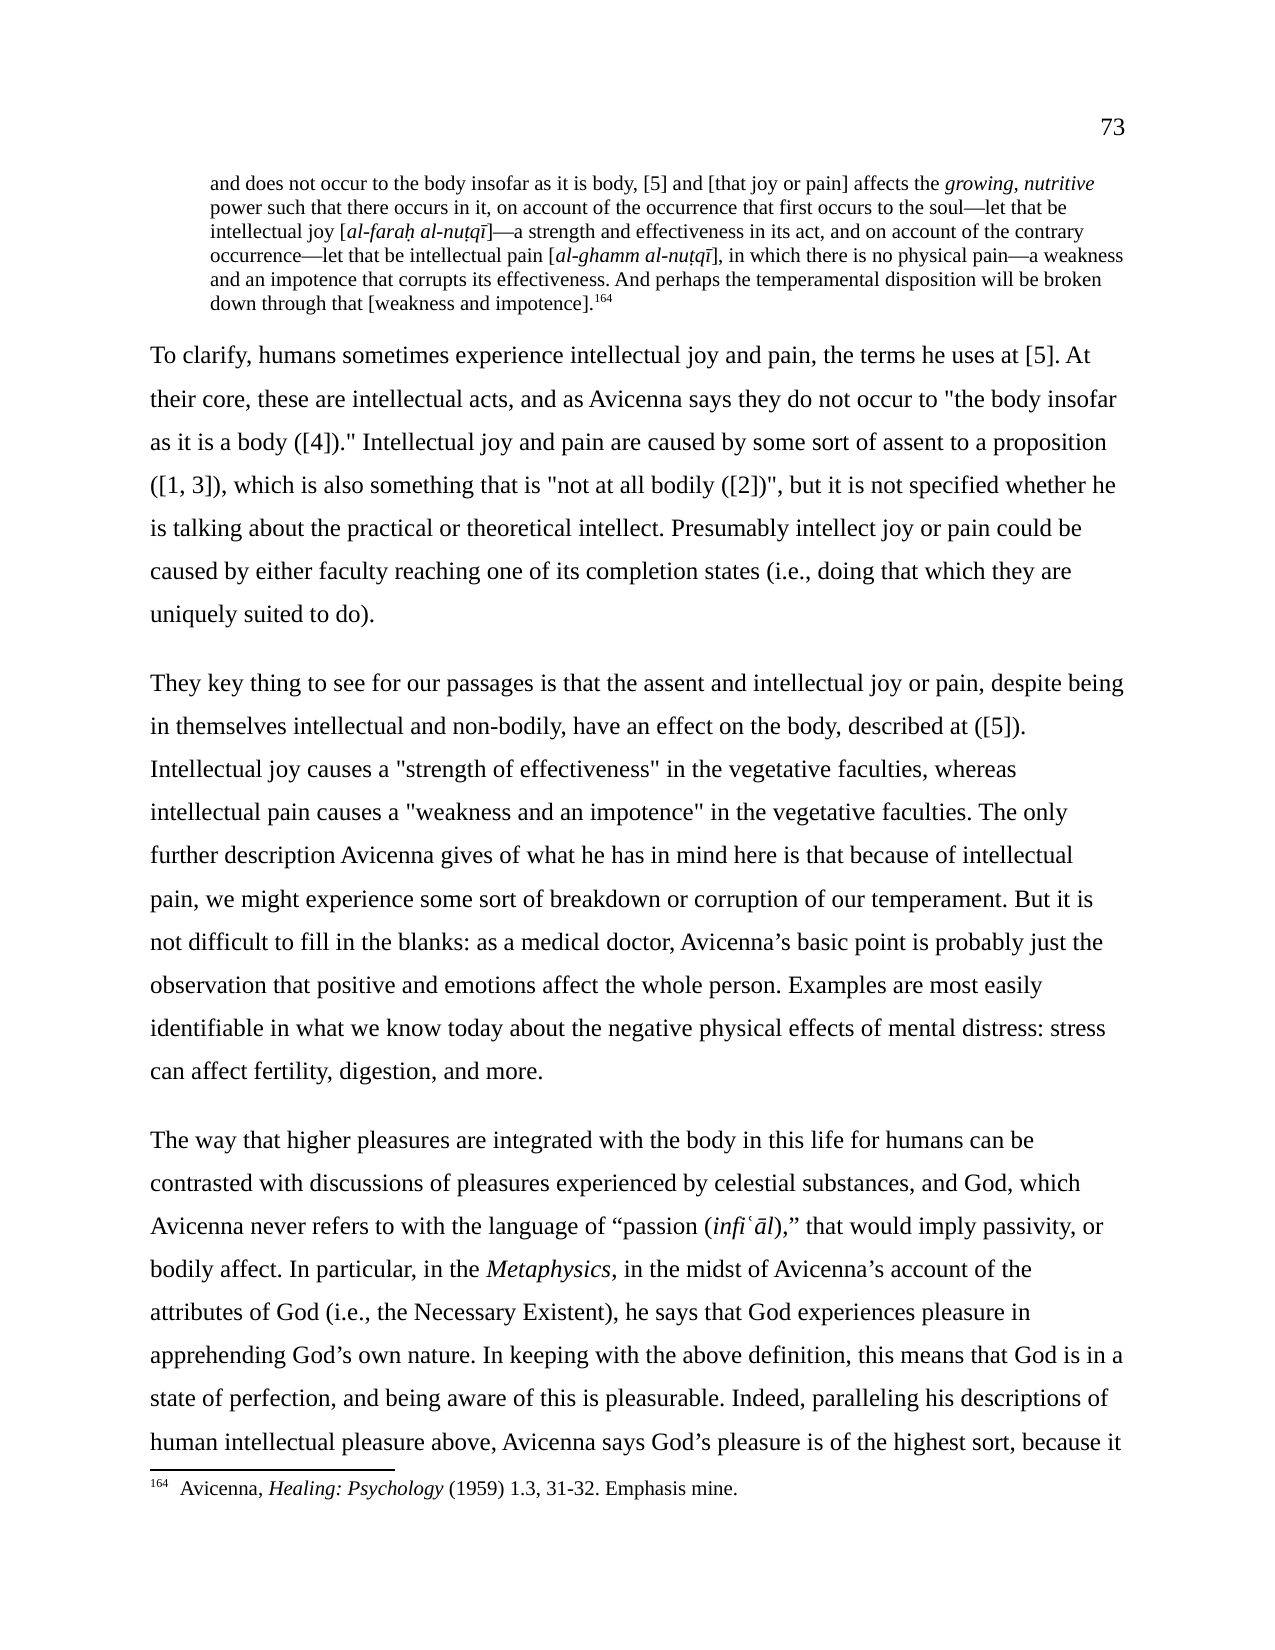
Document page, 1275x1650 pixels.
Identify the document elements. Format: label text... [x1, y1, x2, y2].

text The way that higher pleasures are integrated with the body in this life for humans can be contrasted with discussions of pleasures experienced by celestial substances, and God, which Avicenna never refers to with the language of “passion (infiʿāl),” that would imply passivity, or bodily affect. In particular, in the Metaphysics, in the midst of Avicenna’s account of the attributes of God (i.e., the Necessary Existent), he says that God experiences pleasure in apprehending God’s own nature. In keeping with the above definition, this means that God is in a state of perfection, and being aware of this is pleasurable. Indeed, paralleling his descriptions of human intellectual pleasure above, Avicenna says God’s pleasure is of the highest sort, because it [150, 1125, 1125, 1455]
text To clarify, humans sometimes experience intellectual joy and pain, the terms he uses at [5]. At their core, these are intellectual acts, and as Avicenna says they do not occur to "the body insofar as it is a body ([4])." Intellectual joy and pain are caused by some sort of assent to a proposition ([1, 3]), which is also something that is "not at all bodily ([2])", but it is not specified whether he is talking about the practical or theoretical intellect. Presumably intellect joy or pain could be caused by either faculty reaching one of its completion states (i.e., doing that which they are uniquely suited to do). [150, 341, 1125, 628]
text They key thing to see for our passages is that the assent and intellectual joy or pain, despite being in themselves intellectual and non-bodily, have an effect on the body, described at ([5]). Intellectual joy causes a "strength of effectiveness" in the vegetative faculties, whereas intellectual pain causes a "weakness and an impotence" in the vegetative faculties. The only further description Avicenna gives of what he has in mind here is that because of intellectual pain, we might experience some sort of breakdown or corruption of our temperament. But it is not difficult to fill in the blanks: as a medical doctor, Avicenna’s basic point is probably just the observation that positive and emotions affect the whole person. Examples are most easily identifiable in what we know today about the negative physical effects of mental distress: stress can affect fertility, digestion, and more. [150, 668, 1125, 1085]
text Avicenna, Healing: Psychology (1959) 1.3, 31-32. Emphasis mine. [150, 1476, 1125, 1500]
text and does not occur to the body insofar as it is body, [5] and [that joy or pain] affects the growing, nutritive power such that there occurs in it, on account of the occurrence that first occurs to the soul—let that be intellectual joy [al-faraḥ al-nuṭqī]—a strength and effectiveness in its act, and on account of the contrary occurrence—let that be intellectual pain [al-ghamm al-nuṭqī], in which there is no physical pain—a weakness and an impotence that corrupts its effectiveness. And perhaps the temperamental disposition will be broken down through that [weakness and impotence]. [210, 171, 1125, 315]
